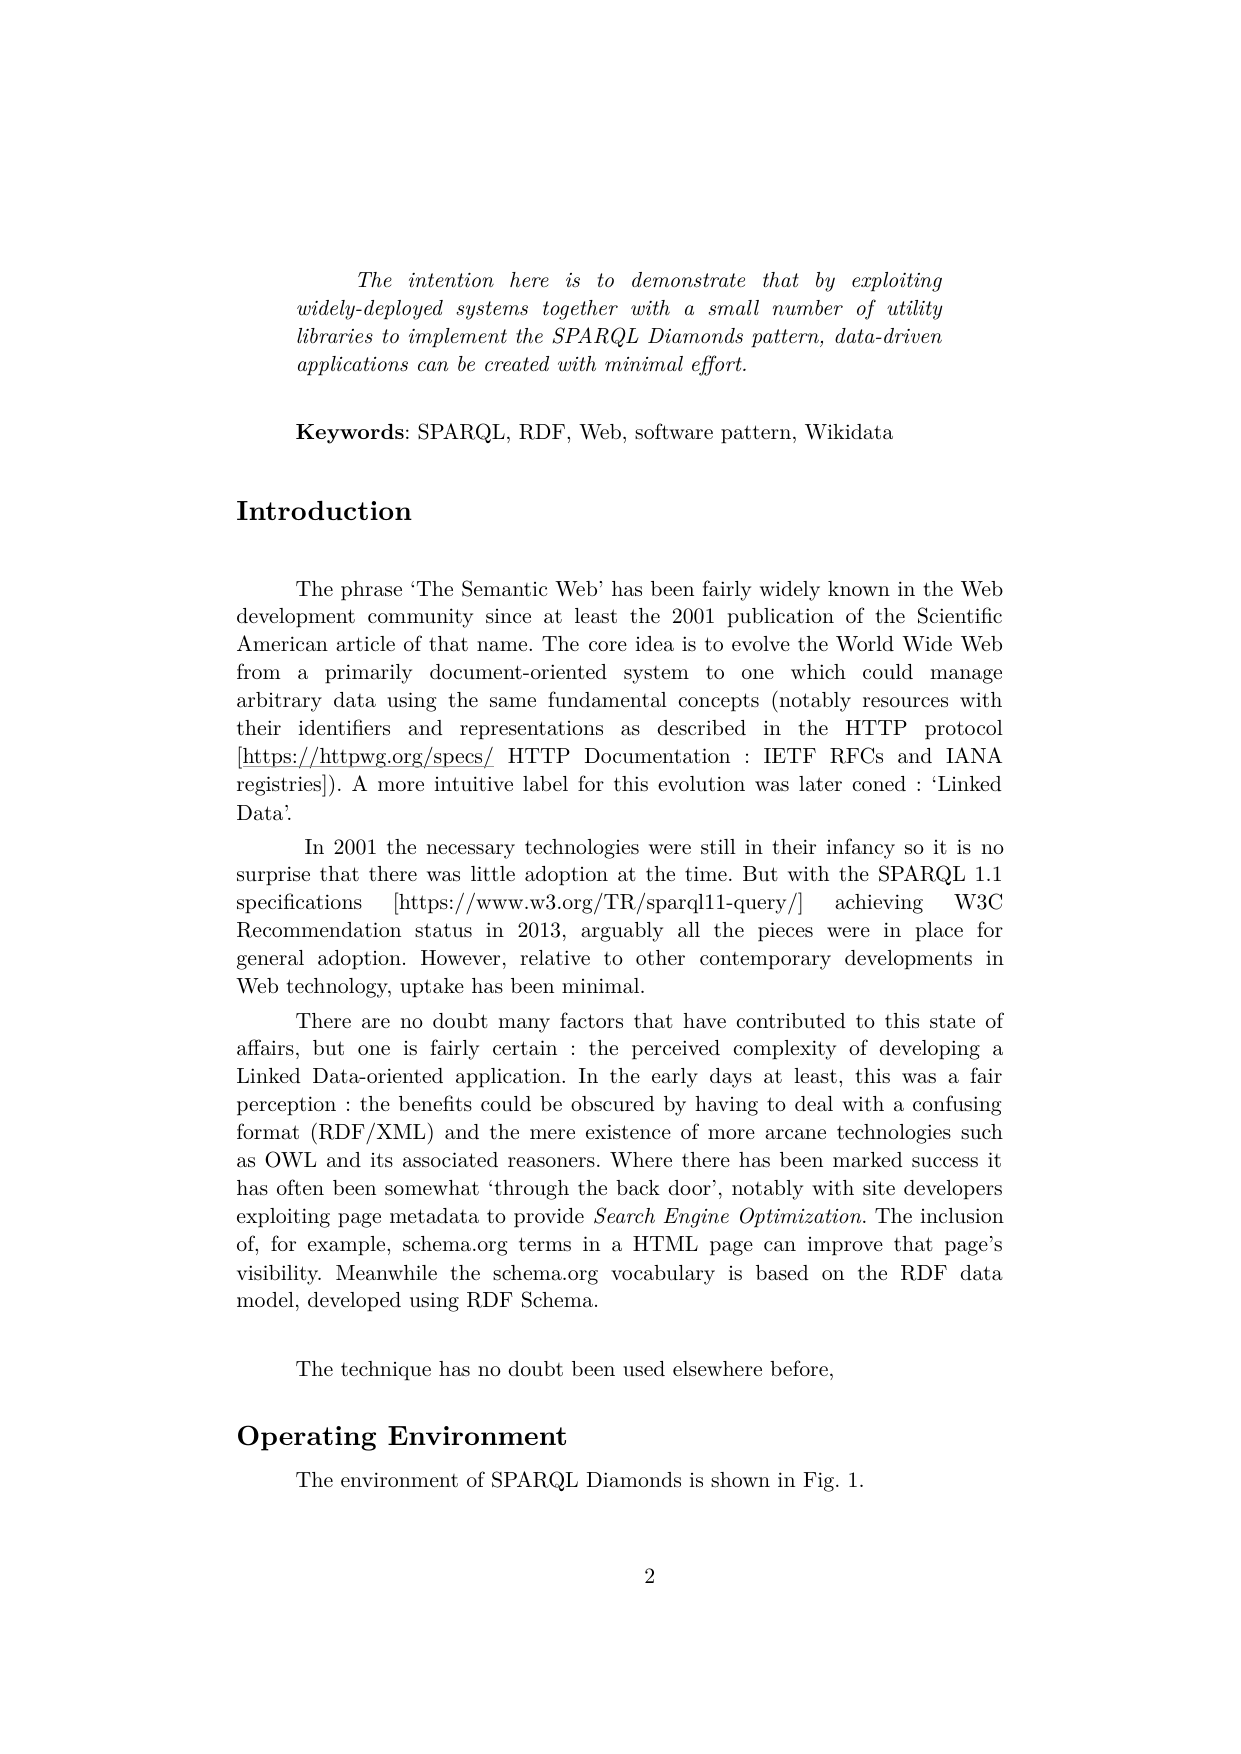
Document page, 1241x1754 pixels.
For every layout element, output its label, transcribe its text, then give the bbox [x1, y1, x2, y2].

text In 2001 the necessary technologies were still in their infancy so it is no surprise that there was little adoption at the time. But with the SPARQL 1.1 specifications [https://www.w3.org/TR/sparql11-query/] achieving W3C Recommendation status in 2013, arguably all the pieces were in place for general adoption. However, relative to other contemporary developments in Web technology, uptake has been minimal. [236, 832, 1004, 1000]
text The technique has no doubt been used elsewhere before, [236, 1354, 1004, 1382]
text The intention here is to demonstrate that by exploiting widely-deployed systems together with a small number of utility libraries to implement the SPARQL Diamonds pattern, data-driven applications can be created with minimal effort. [295, 266, 945, 377]
subtitle Introduction [236, 492, 1004, 528]
subtitle Operating Environment [236, 1417, 1004, 1453]
text Keywords: SPARQL, RDF, Web, software pattern, Wikidata [295, 417, 945, 445]
text The phrase ‘The Semantic Web’ has been fairly widely known in the Web development community since at least the 2001 publication of the Scientific American article of that name. The core idea is to evolve the World Wide Web from a primarily document-oriented system to one which could manage arbitrary data using the same fundamental concepts (notably resources with their identifiers and representations as described in the HTTP protocol [https://httpwg.org/specs/ HTTP Documentation : IETF RFCs and IANA registries]). A more intuitive label for this evolution was later coned : ‘Linked Data’. [236, 574, 1004, 826]
text There are no doubt many factors that have contributed to this state of affairs, but one is fairly certain : the perceived complexity of developing a Linked Data-oriented application. In the early days at least, this was a fair perception : the benefits could be obscured by having to deal with a confusing format (RDF/XML) and the mere existence of more arcane technologies such as OWL and its associated reasoners. Where there has been marked success it has often been somewhat ‘through the back door’, notably with site developers exploiting page metadata to provide Search Engine Optimization. The inclusion of, for example, schema.org terms in a HTML page can improve that page’s visibility. Meanwhile the schema.org vocabulary is based on the RDF data model, developed using RDF Schema. [236, 1006, 1004, 1314]
text The environment of SPARQL Diamonds is shown in Fig. 1. [236, 1465, 1004, 1493]
